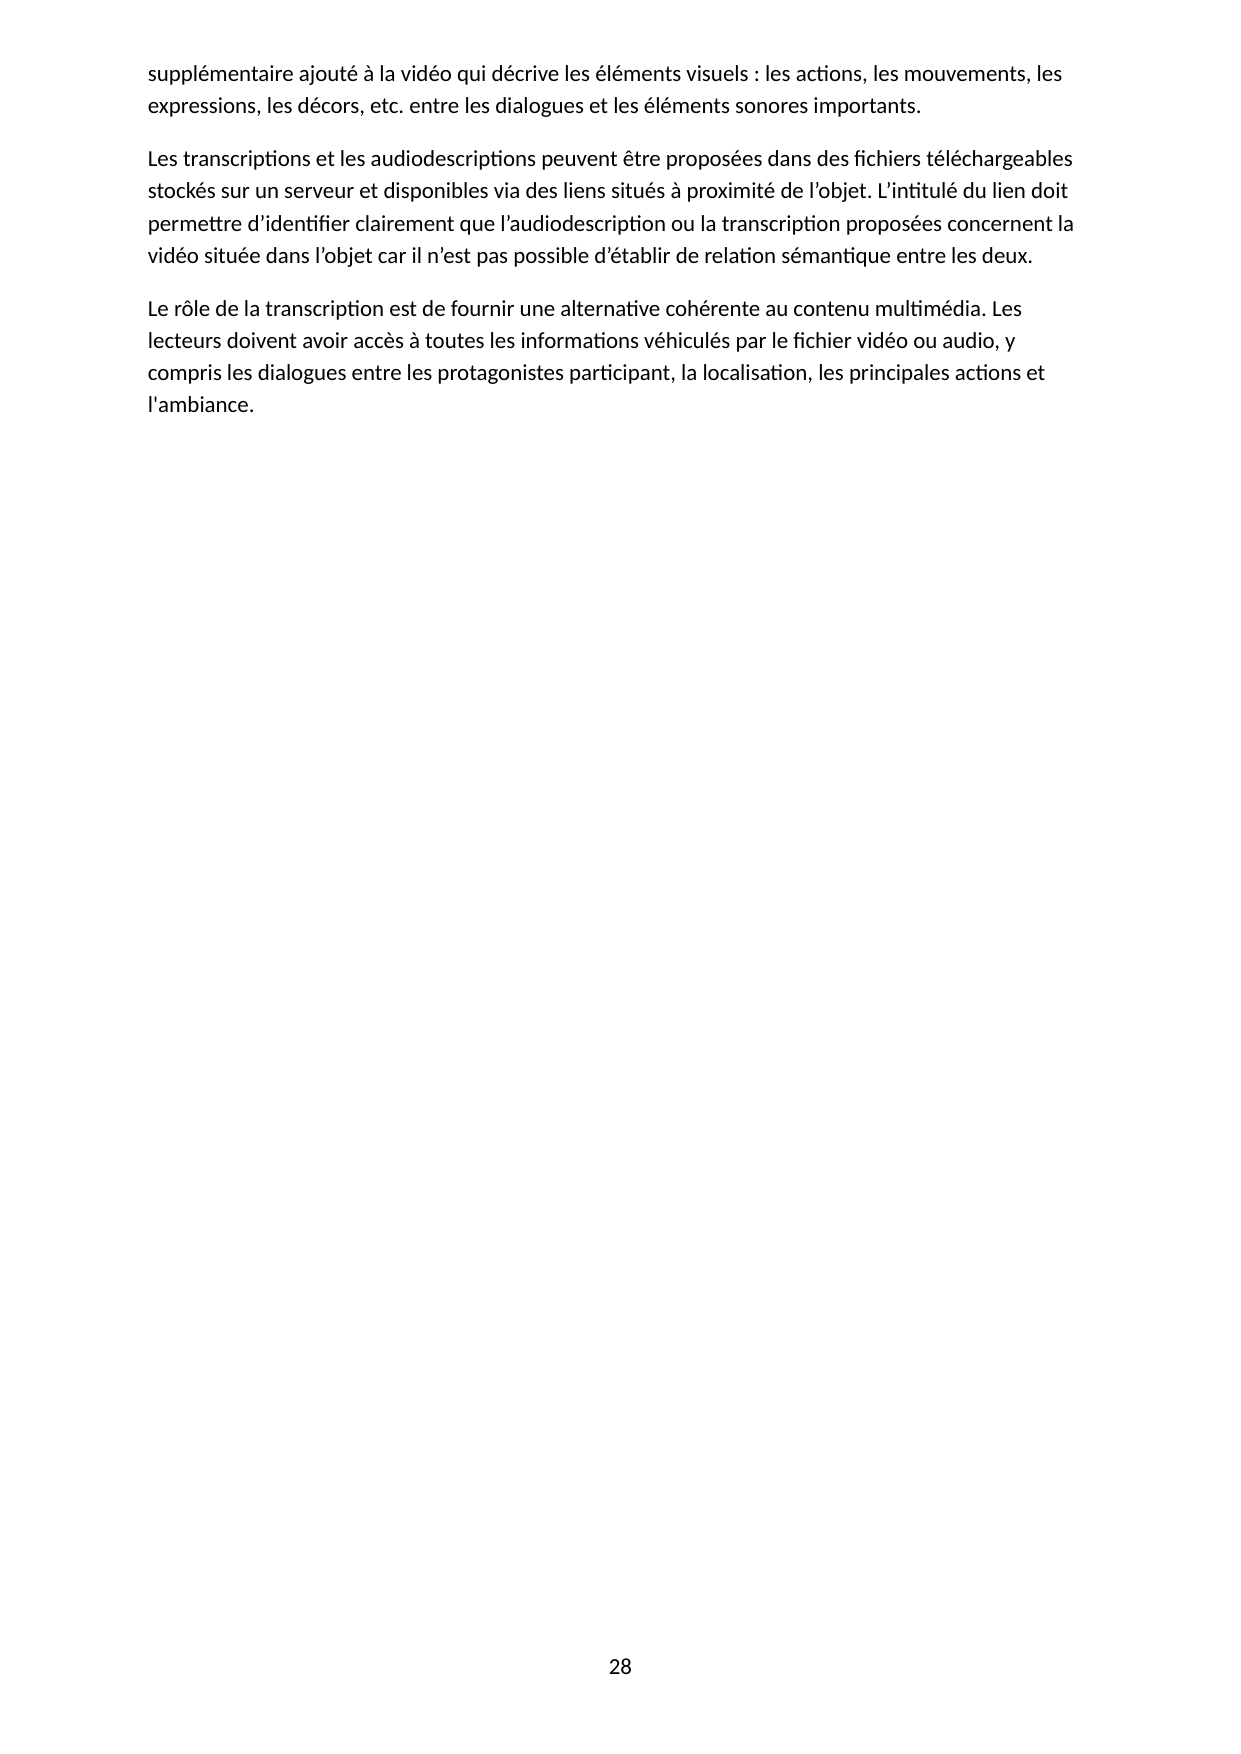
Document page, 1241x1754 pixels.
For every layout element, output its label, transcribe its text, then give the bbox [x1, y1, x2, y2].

text supplémentaire ajouté à la vidéo qui décrive les éléments visuels : les actions, les mouvements, les expressions, les décors, etc. entre les dialogues et les éléments sonores importants. [148, 59, 1093, 119]
text Les transcriptions et les audiodescriptions peuvent être proposées dans des fichiers téléchargeables stockés sur un serveur et disponibles via des liens situés à proximité de l’objet. L’intitulé du lien doit permettre d’identifier clairement que l’audiodescription ou la transcription proposées concernent la vidéo située dans l’objet car il n’est pas possible d’établir de relation sémantique entre les deux. [148, 144, 1093, 269]
text Le rôle de la transcription est de fournir une alternative cohérente au contenu multimédia. Les lecteurs doivent avoir accès à toutes les informations véhiculés par le fichier vidéo ou audio, y compris les dialogues entre les protagonistes participant, la localisation, les principales actions et l'ambiance. [148, 294, 1093, 418]
